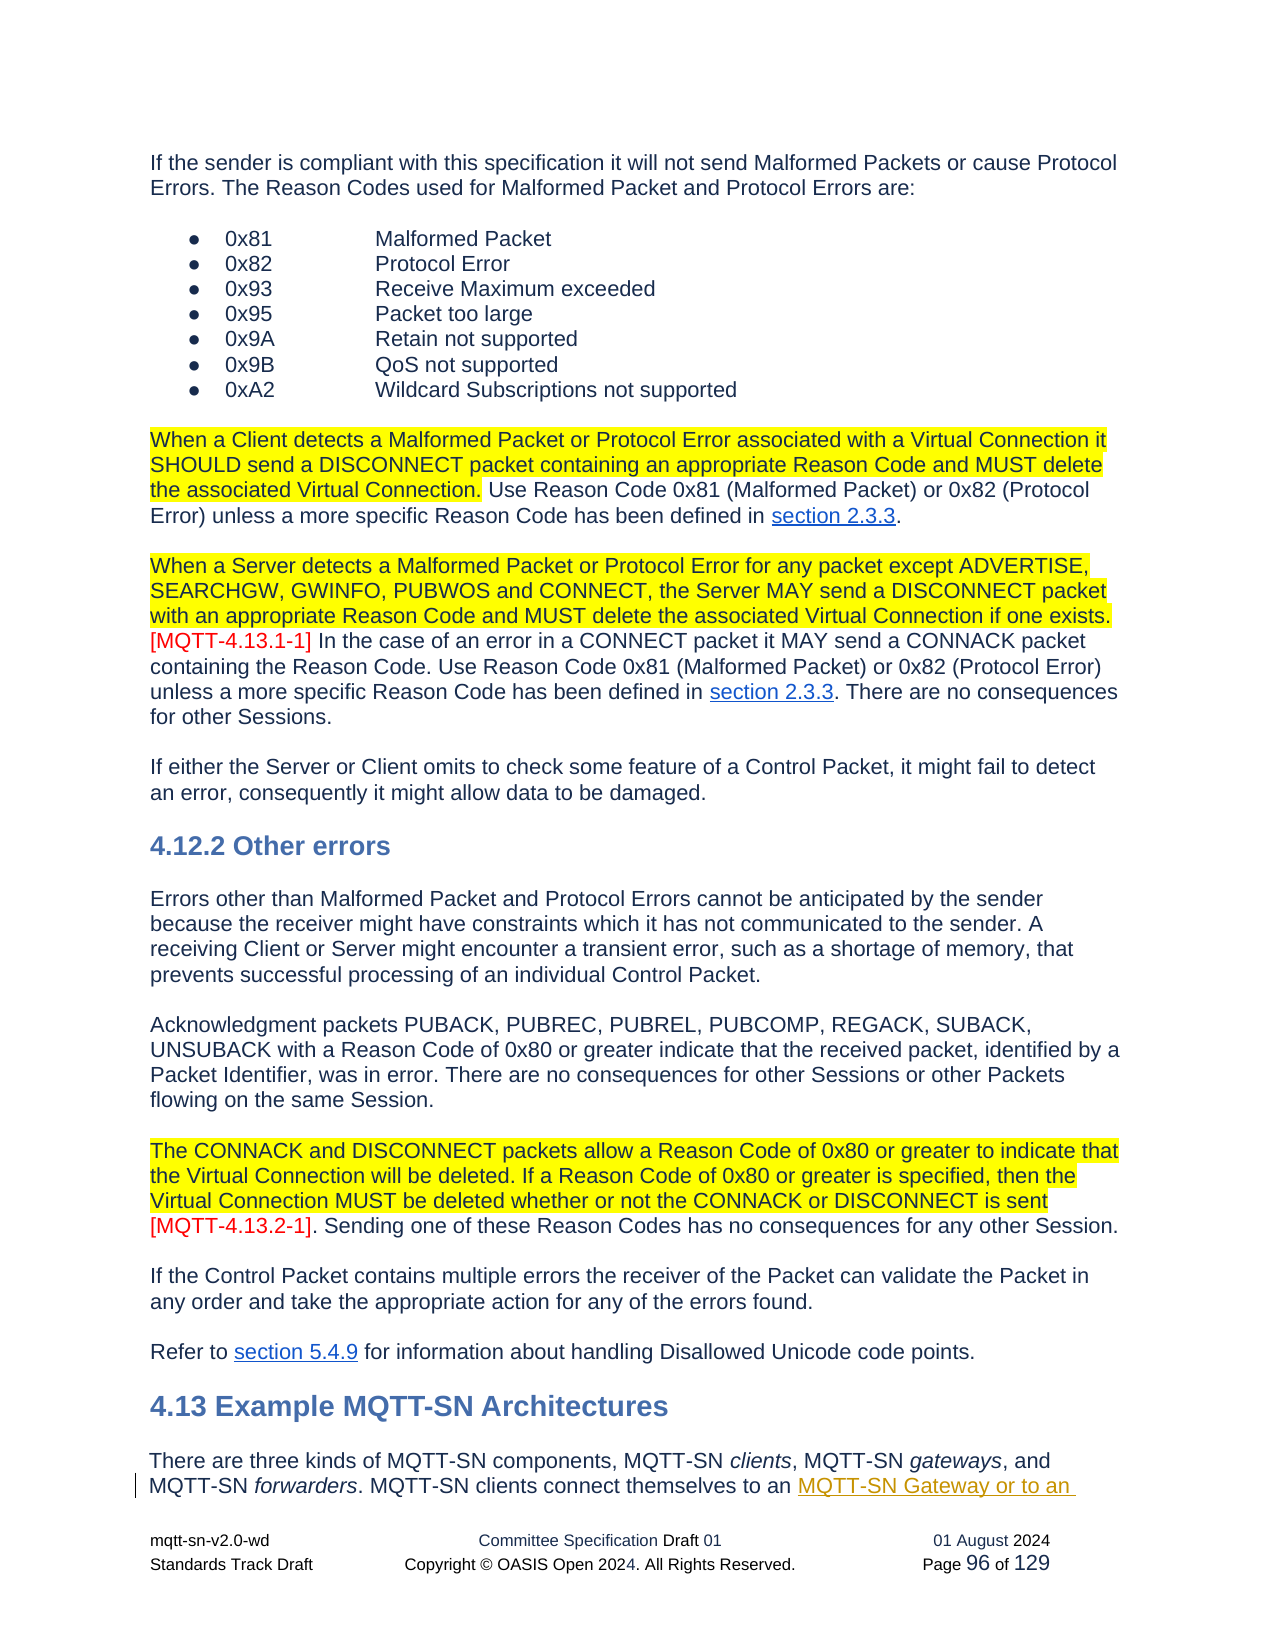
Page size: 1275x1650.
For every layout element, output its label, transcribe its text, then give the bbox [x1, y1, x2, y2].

list 0x93 Receive Maximum exceeded [187, 276, 1125, 301]
list 0x9B QoS not supported [187, 351, 1125, 377]
text When a Client detects a Malformed Packet or Protocol Error associated with a Virtual Connection it SHOULD send a DISCONNECT packet containing an appropriate Reason Code and MUST delete the associated Virtual Connection. Use Reason Code 0x81 (Malformed Packet) or 0x82 (Protocol Error) unless a more specific Reason Code has been defined in section 2.3.3. [150, 427, 1125, 528]
text If the sender is compliant with this specification it will not send Malformed Packets or cause Protocol Errors. The Reason Codes used for Malformed Packet and Protocol Errors are: [150, 150, 1125, 200]
list 0x9A Retain not supported [187, 326, 1125, 351]
subtitle 4.13 Example MQTT-SN Architectures [150, 1389, 1125, 1422]
subtitle 4.12.2 Other errors [150, 829, 1124, 861]
text If the Control Packet contains multiple errors the receiver of the Packet can validate the Packet in any order and take the appropriate action for any of the errors found. [150, 1263, 1125, 1314]
text Refer to section 5.4.9 for information about handling Disallowed Unicode code points. [150, 1339, 1125, 1364]
list 0x95 Packet too large [187, 301, 1125, 326]
text When a Server detects a Malformed Packet or Protocol Error for any packet except ADVERTISE, SEARCHGW, GWINFO, PUBWOS and CONNECT, the Server MAY send a DISCONNECT packet with an appropriate Reason Code and MUST delete the associated Virtual Connection if one exists. [MQTT-4.13.1-1] In the case of an error in a CONNECT packet it MAY send a CONNACK packet containing the Reason Code. Use Reason Code 0x81 (Malformed Packet) or 0x82 (Protocol Error) unless a more specific Reason Code has been defined in section 2.3.3. There are no consequences for other Sessions. [150, 553, 1125, 729]
text Acknowledgment packets PUBACK, PUBREC, PUBREL, PUBCOMP, REGACK, SUBACK, UNSUBACK with a Reason Code of 0x80 or greater indicate that the received packet, identified by a Packet Identifier, was in error. There are no consequences for other Sessions or other Packets flowing on the same Session. [150, 1012, 1125, 1112]
text The CONNACK and DISCONNECT packets allow a Reason Code of 0x80 or greater to indicate that the Virtual Connection will be deleted. If a Reason Code of 0x80 or greater is specified, then the Virtual Connection MUST be deleted whether or not the CONNACK or DISCONNECT is sent [MQTT-4.13.2-1]. Sending one of these Reason Codes has no consequences for any other Session. [150, 1137, 1125, 1238]
text If either the Server or Client omits to check some feature of a Control Packet, it might fail to detect an error, consequently it might allow data to be damaged. [150, 754, 1125, 804]
text Errors other than Malformed Packet and Protocol Errors cannot be anticipated by the sender because the receiver might have constraints which it has not communicated to the sender. A receiving Client or Server might encounter a transient error, such as a shortage of memory, that prevents successful processing of an individual Control Packet. [150, 886, 1125, 987]
list 0x81 Malformed Packet [187, 225, 1125, 251]
list 0x82 Protocol Error [187, 251, 1125, 276]
text There are three kinds of MQTT-SN components, MQTT-SN clients, MQTT-SN gateways, and MQTT-SN forwarders. MQTT-SN clients connect themselves to an MQTT-SN Gateway or to an [148, 1447, 1124, 1498]
list 0xA2 Wildcard Subscriptions not supported [187, 377, 1125, 402]
